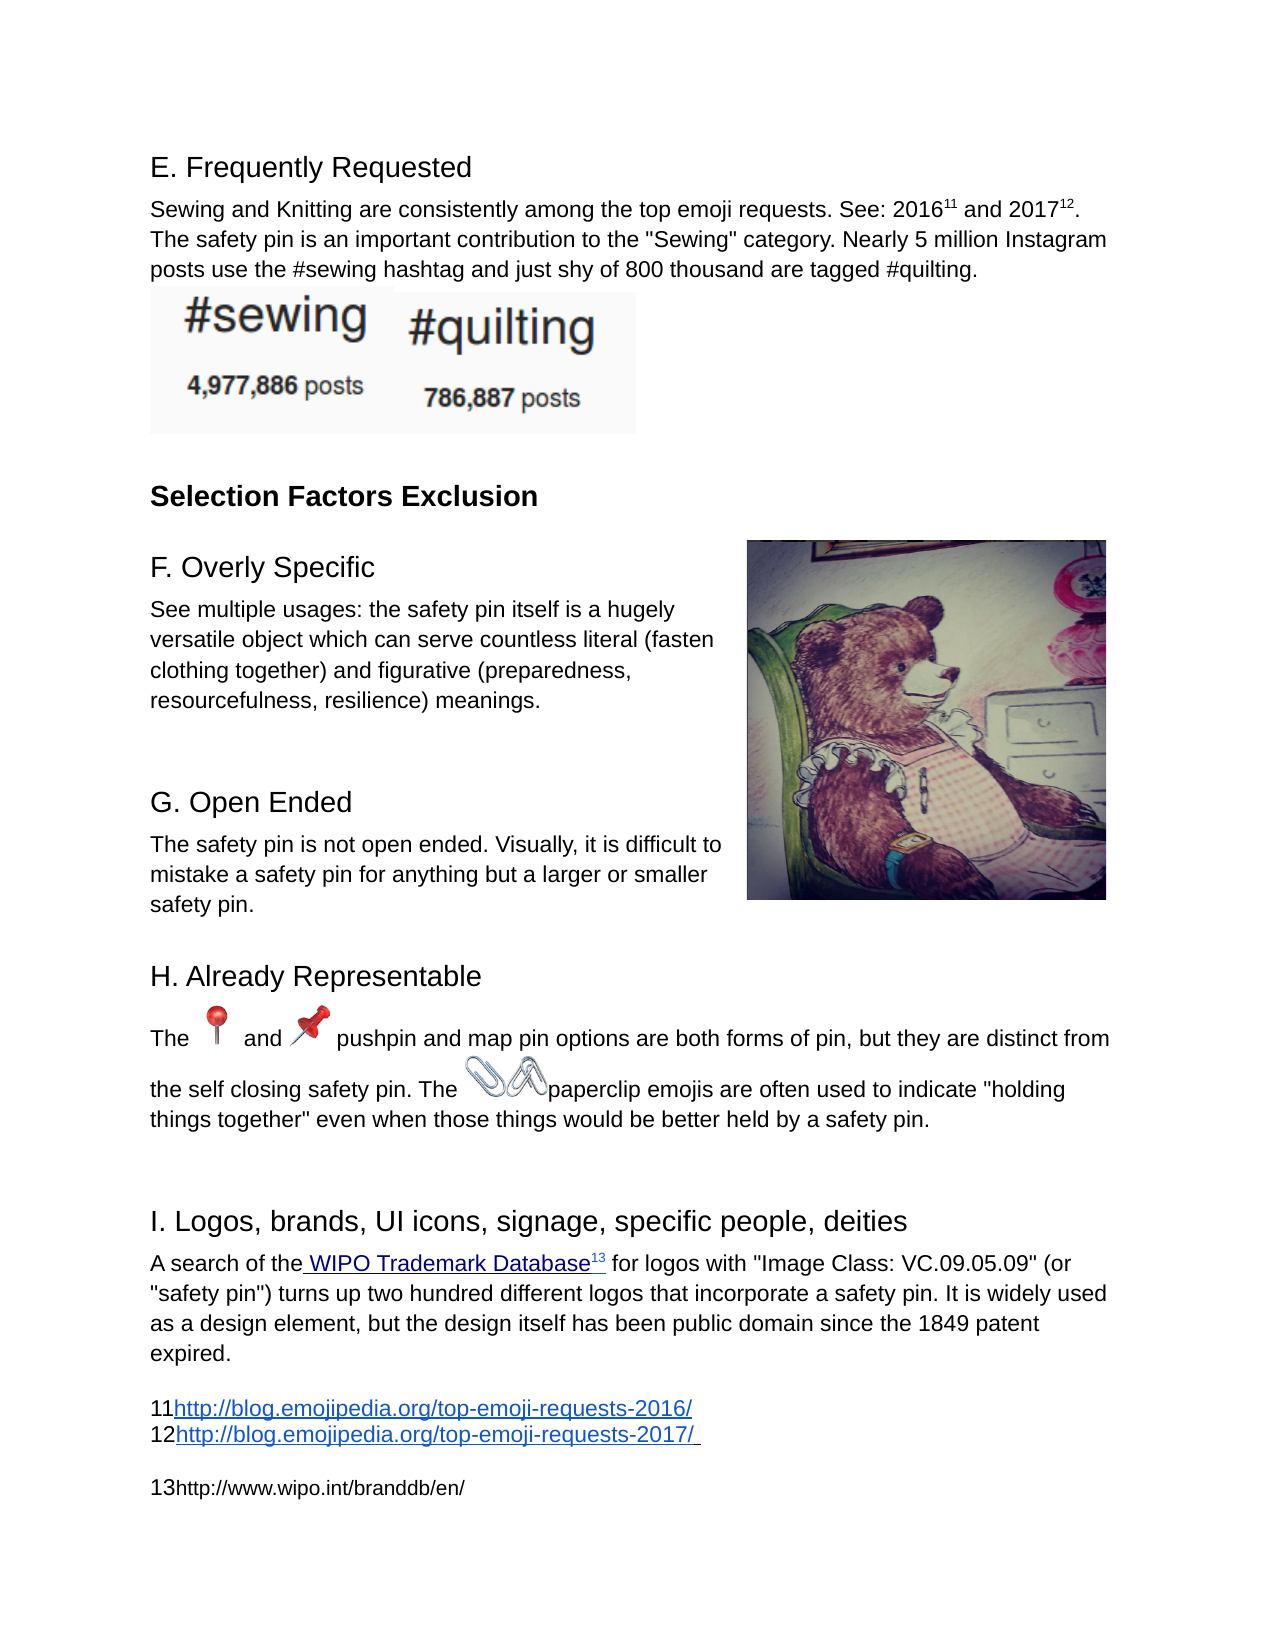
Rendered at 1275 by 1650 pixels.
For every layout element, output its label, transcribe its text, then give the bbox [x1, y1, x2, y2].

picture [195, 1005, 238, 1047]
text Sewing and Knitting are consistently among the top emoji requests. See: 2016 and 2017. The safety pin is an important contribution to the "Sewing" category. Nearly 5 million Instagram posts use the #sewing hashtag and just shy of 800 thousand are tagged #quilting. [150, 196, 1125, 283]
subtitle [1107, 550, 1125, 584]
subtitle G. Open Ended [150, 785, 746, 818]
picture [464, 1055, 548, 1097]
text A search of the WIPO Trademark Database for logos with "Image Class: VC.09.05.09" (or "safety pin") turns up two hundred different logos that incorporate a safety pin. It is widely used as a design element, but the design itself has been public domain since the 1849 patent expired. [150, 1250, 1125, 1367]
subtitle [1107, 785, 1125, 818]
picture [150, 286, 636, 434]
picture [288, 1005, 331, 1047]
text The and pushpin and map pin options are both forms of pin, but they are distinct from the self closing safety pin. The paperclip emojis are often used to indicate "holding things together" even when those things would be better held by a safety pin. [150, 1005, 1125, 1132]
picture [746, 540, 1107, 900]
text http://www.wipo.int/branddb/en/ [150, 1474, 1125, 1500]
subtitle E. Frequently Requested [150, 150, 1125, 183]
text See multiple usages: the safety pin itself is a hugely versatile object which can serve countless literal (fasten clothing together) and figurative (preparedness, resourcefulness, resilience) meanings. [150, 596, 746, 713]
subtitle F. Overly Specific [150, 550, 746, 584]
text http://blog.emojipedia.org/top-emoji-requests-2016/ [150, 1394, 1125, 1421]
text The safety pin is not open ended. Visually, it is difficult to mistake a safety pin for anything but a larger or smaller safety pin. [150, 831, 1125, 917]
subtitle I. Logos, brands, UI icons, signage, specific people, deities [150, 1204, 1125, 1237]
subtitle Selection Factors Exclusion [150, 479, 1125, 513]
text http://blog.emojipedia.org/top-emoji-requests-2017/ [150, 1421, 1125, 1447]
subtitle H. Already Representable [150, 959, 1125, 992]
